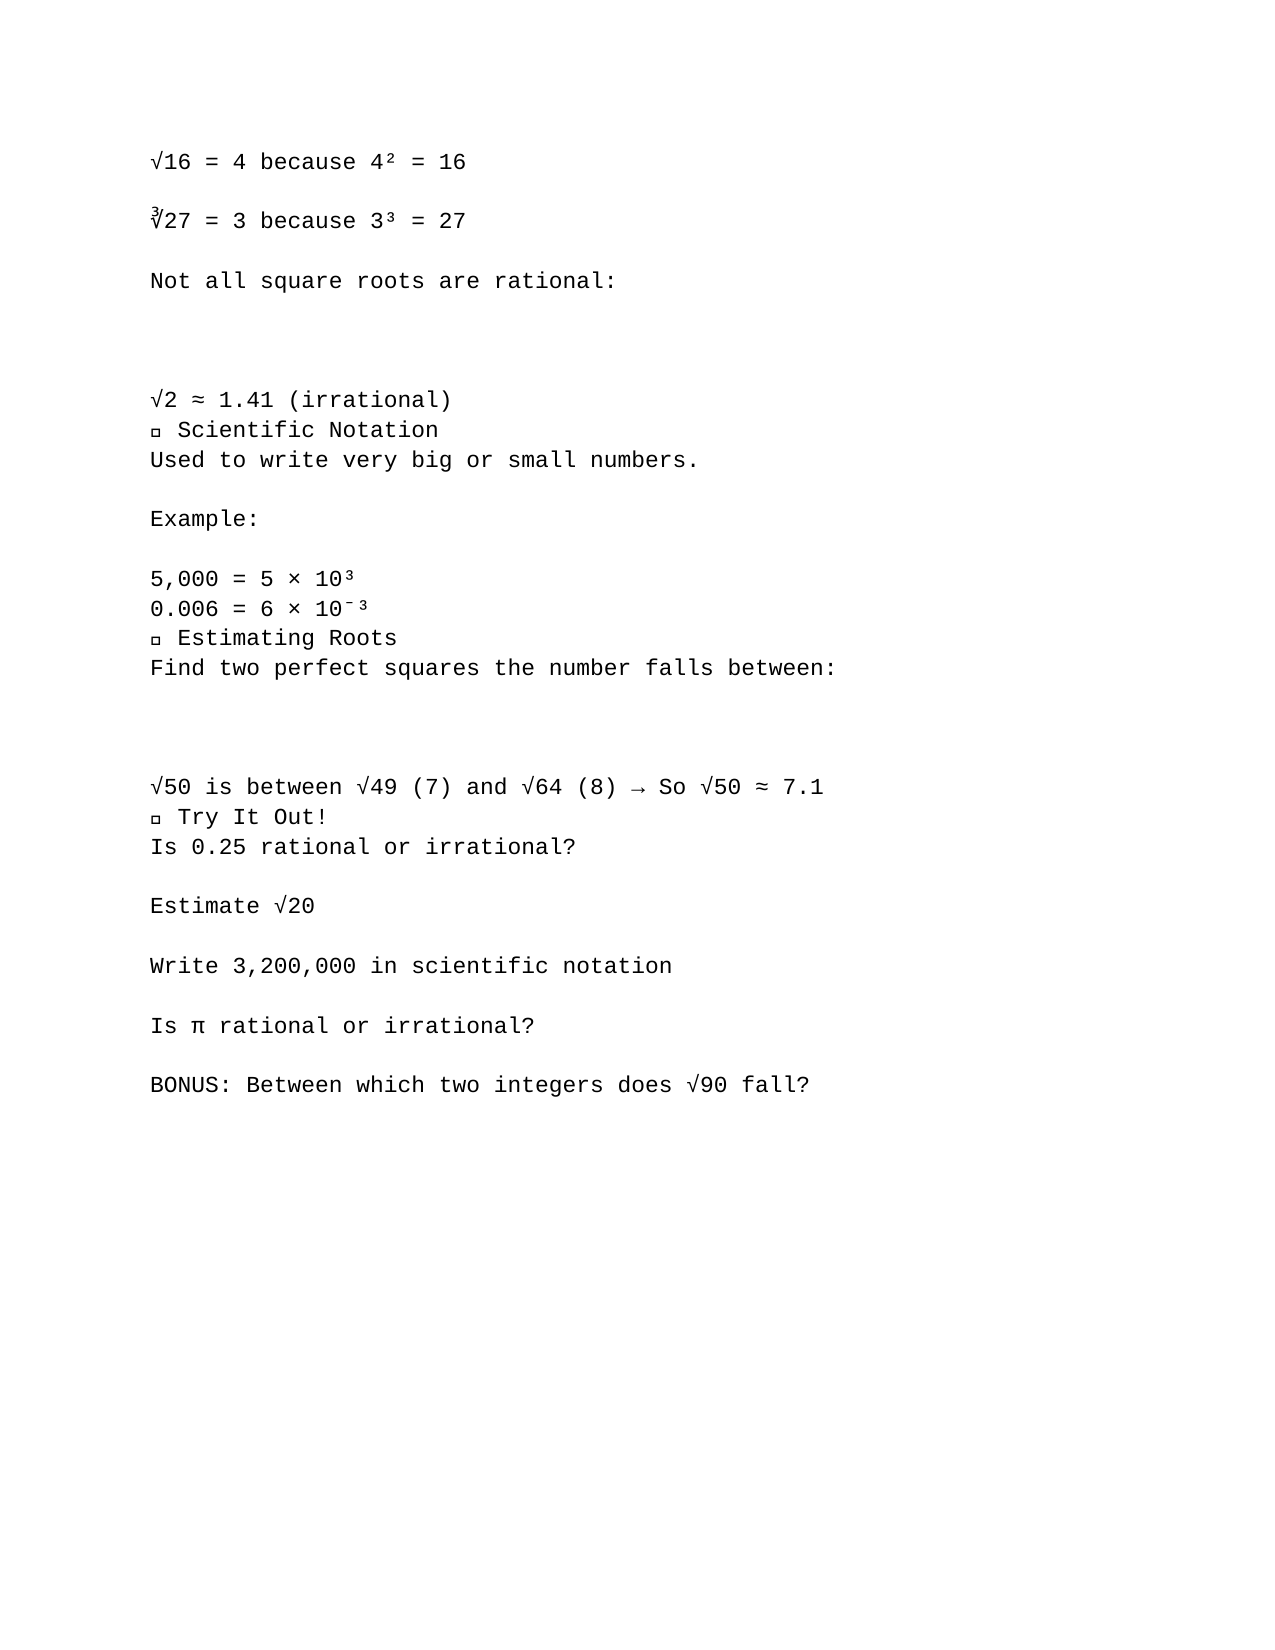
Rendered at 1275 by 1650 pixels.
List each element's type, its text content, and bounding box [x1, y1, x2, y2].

text √16 = 4 because 4² = 16 [150, 150, 1125, 176]
text Is π rational or irrational? [150, 1014, 1125, 1040]
text Used to write very big or small numbers. [150, 448, 1125, 474]
text Not all square roots are rational: [150, 269, 1125, 295]
text Estimate √20 [150, 895, 1125, 921]
text Find two perfect squares the number falls between: [150, 656, 1125, 682]
text √2 ≈ 1.41 (irrational) [150, 388, 1125, 414]
text 🧪 Scientific Notation [150, 418, 1125, 444]
text Example: [150, 507, 1125, 533]
text 💡 Estimating Roots [150, 627, 1125, 653]
text Is 0.25 rational or irrational? [150, 835, 1125, 861]
text 0.006 = 6 × 10⁻³ [150, 597, 1125, 623]
text BONUS: Between which two integers does √90 fall? [150, 1073, 1125, 1099]
text ∛27 = 3 because 3³ = 27 [150, 209, 1125, 236]
text Write 3,200,000 in scientific notation [150, 954, 1125, 980]
text 🧠 Try It Out! [150, 805, 1125, 831]
text 5,000 = 5 × 10³ [150, 567, 1125, 593]
text √50 is between √49 (7) and √64 (8) → So √50 ≈ 7.1 [150, 776, 1125, 802]
